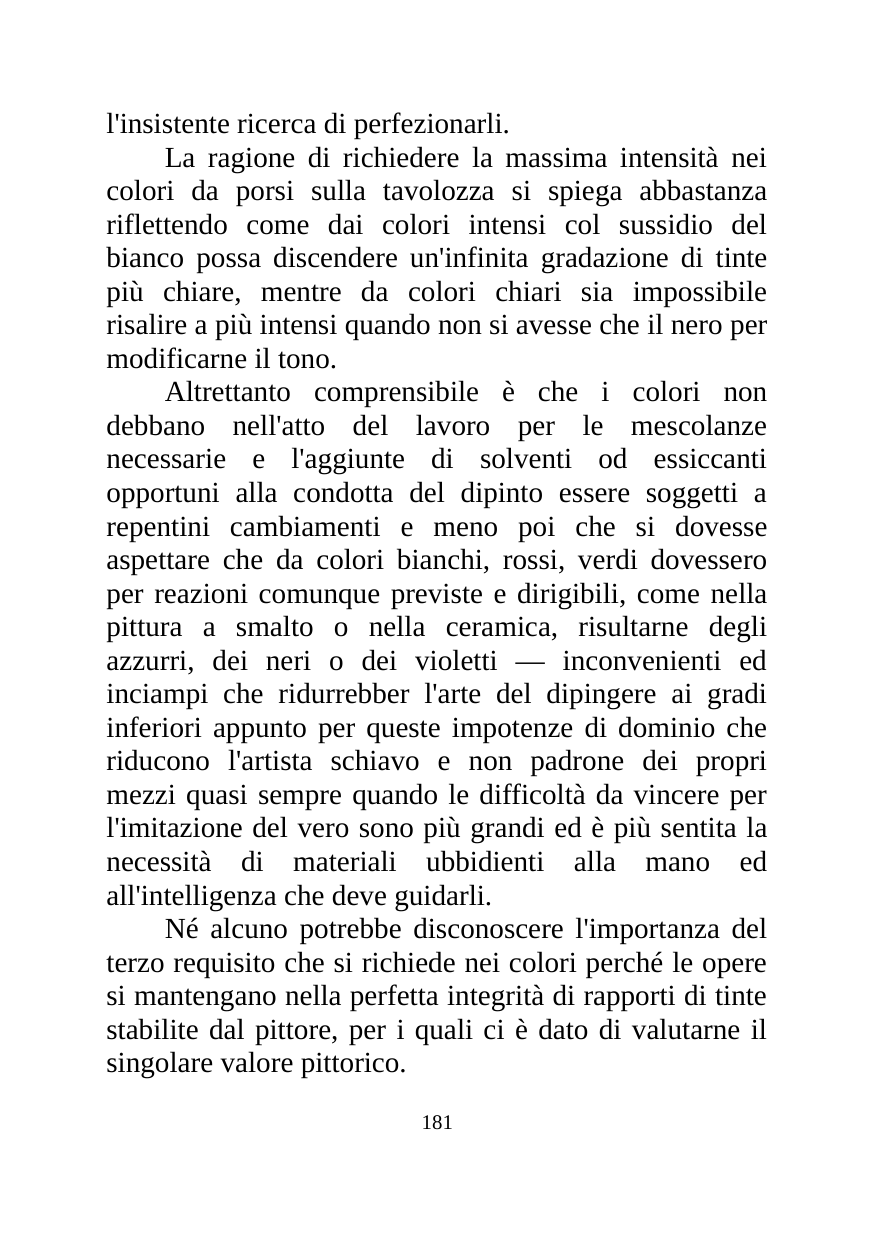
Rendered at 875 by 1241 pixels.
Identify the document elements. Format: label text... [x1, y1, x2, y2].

text Altrettanto comprensibile è che i colori non debbano nell'atto del lavoro per le mescolanze necessarie e l'aggiunte di solventi od essiccanti opportuni alla condotta del dipinto essere soggetti a repentini cambiamenti e meno poi che si dovesse aspettare che da colori bianchi, rossi, verdi dovessero per reazioni comunque previste e dirigibili, come nella pittura a smalto o nella ceramica, risultarne degli azzurri, dei neri o dei violetti — inconvenienti ed inciampi che ridurrebber l'arte del dipingere ai gradi inferiori appunto per queste impotenze di dominio che riducono l'artista schiavo e non padrone dei propri mezzi quasi sempre quando le difficoltà da vincere per l'imitazione del vero sono più grandi ed è più sentita la necessità di materiali ubbidienti alla mano ed all'intelligenza che deve guidarli. [106, 374, 768, 911]
text l'insistente ricerca di perfezionarli. [106, 106, 768, 140]
text La ragione di richiedere la massima intensità nei colori da porsi sulla tavolozza si spiega abbastanza riflettendo come dai colori intensi col sussidio del bianco possa discendere un'infinita gradazione di tinte più chiare, mentre da colori chiari sia impossibile risalire a più intensi quando non si avesse che il nero per modificarne il tono. [106, 140, 768, 374]
text Né alcuno potrebbe disconoscere l'importanza del terzo requisito che si richiede nei colori perché le opere si mantengano nella perfetta integrità di rapporti di tinte stabilite dal pittore, per i quali ci è dato di valutarne il singolare valore pittorico. [106, 911, 768, 1079]
